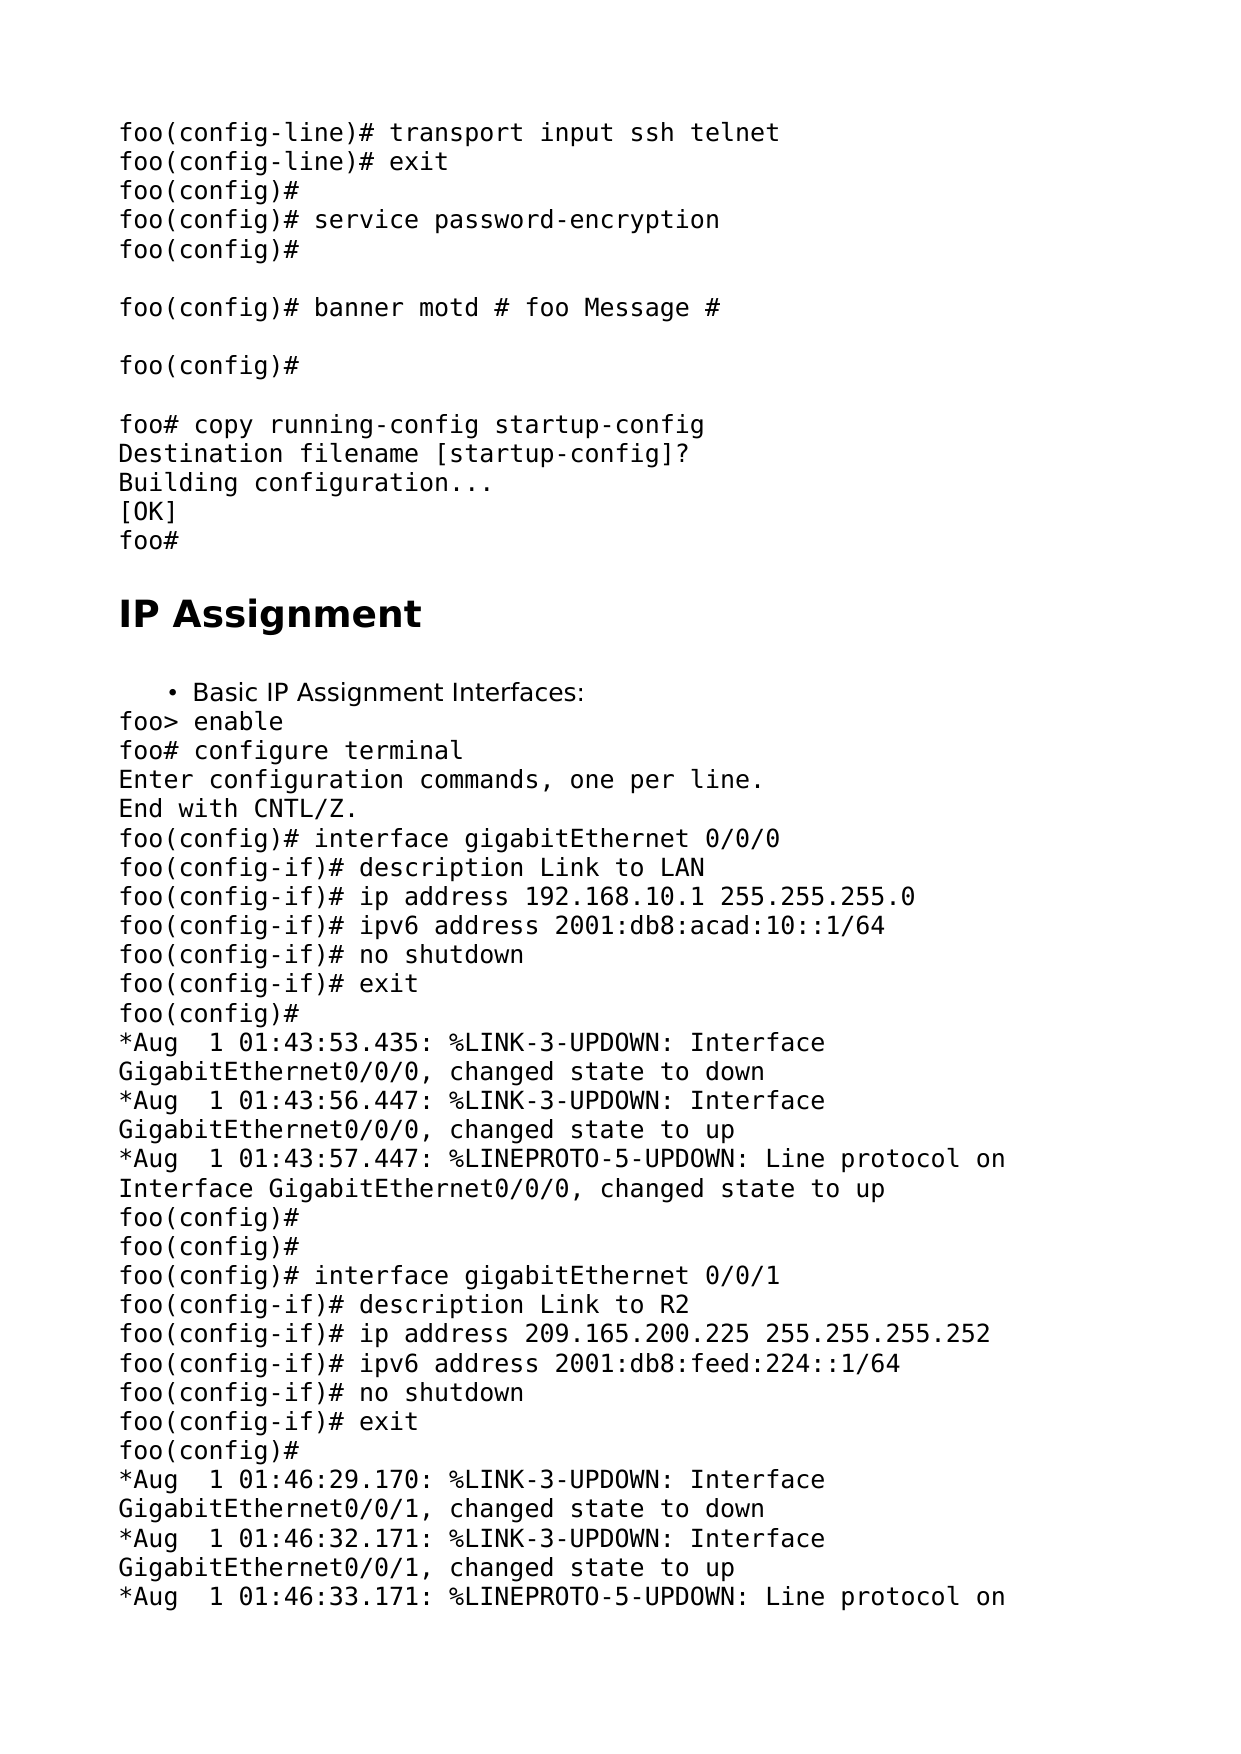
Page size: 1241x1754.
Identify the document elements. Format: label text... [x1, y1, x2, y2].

list Basic IP Assignment Interfaces: [177, 678, 1122, 707]
text foo(config-line)# transport input ssh telnet foo(config-line)# exit foo(config)# foo(config)# service password-encryption foo(config)# foo(config)# banner motd # foo Message # foo(config)# foo# copy running-config startup-config Destination filename [startup-config]? Building configuration... [OK] foo# [118, 118, 1122, 556]
subtitle IP Assignment [118, 592, 1122, 636]
text foo> enable foo# configure terminal Enter configuration commands, one per line. End with CNTL/Z. foo(config)# interface gigabitEthernet 0/0/0 foo(config-if)# description Link to LAN foo(config-if)# ip address 192.168.10.1 255.255.255.0 foo(config-if)# ipv6 address 2001:db8:acad:10::1/64 foo(config-if)# no shutdown foo(config-if)# exit foo(config)# *Aug 1 01:43:53.435: %LINK-3-UPDOWN: Interface GigabitEthernet0/0/0, changed state to down *Aug 1 01:43:56.447: %LINK-3-UPDOWN: Interface GigabitEthernet0/0/0, changed state to up *Aug 1 01:43:57.447: %LINEPROTO-5-UPDOWN: Line protocol on Interface GigabitEthernet0/0/0, changed state to up foo(config)# foo(config)# foo(config)# interface gigabitEthernet 0/0/1 foo(config-if)# description Link to R2 foo(config-if)# ip address 209.165.200.225 255.255.255.252 foo(config-if)# ipv6 address 2001:db8:feed:224::1/64 foo(config-if)# no shutdown foo(config-if)# exit foo(config)# *Aug 1 01:46:29.170: %LINK-3-UPDOWN: Interface GigabitEthernet0/0/1, changed state to down *Aug 1 01:46:32.171: %LINK-3-UPDOWN: Interface GigabitEthernet0/0/1, changed state to up *Aug 1 01:46:33.171: %LINEPROTO-5-UPDOWN: Line protocol on [118, 707, 1122, 1611]
